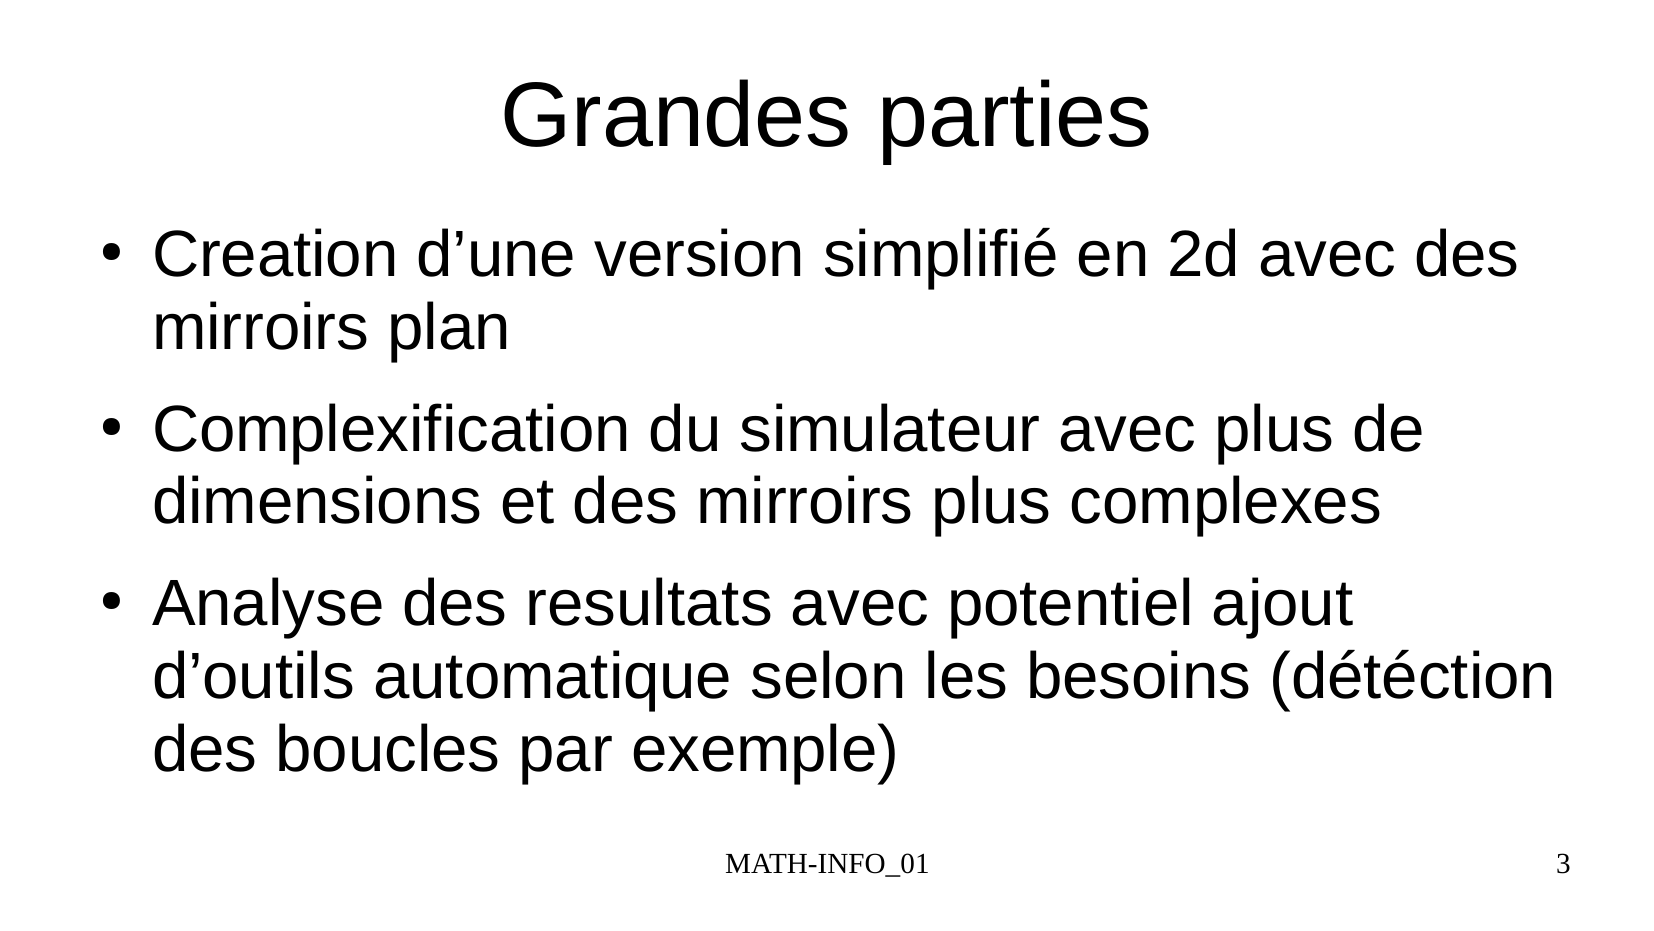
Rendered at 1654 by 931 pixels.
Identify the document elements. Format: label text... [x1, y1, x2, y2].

title Grandes parties [82, 37, 1571, 193]
list Creation d’une version simplifié en 2d avec des mirroirs plan Complexification du simulateur avec plus de dimensions et des mirroirs plus complexes Analyse des resultats avec potentiel ajout d’outils automatique selon les besoins (détéction des boucles par exemple) [82, 217, 1571, 788]
